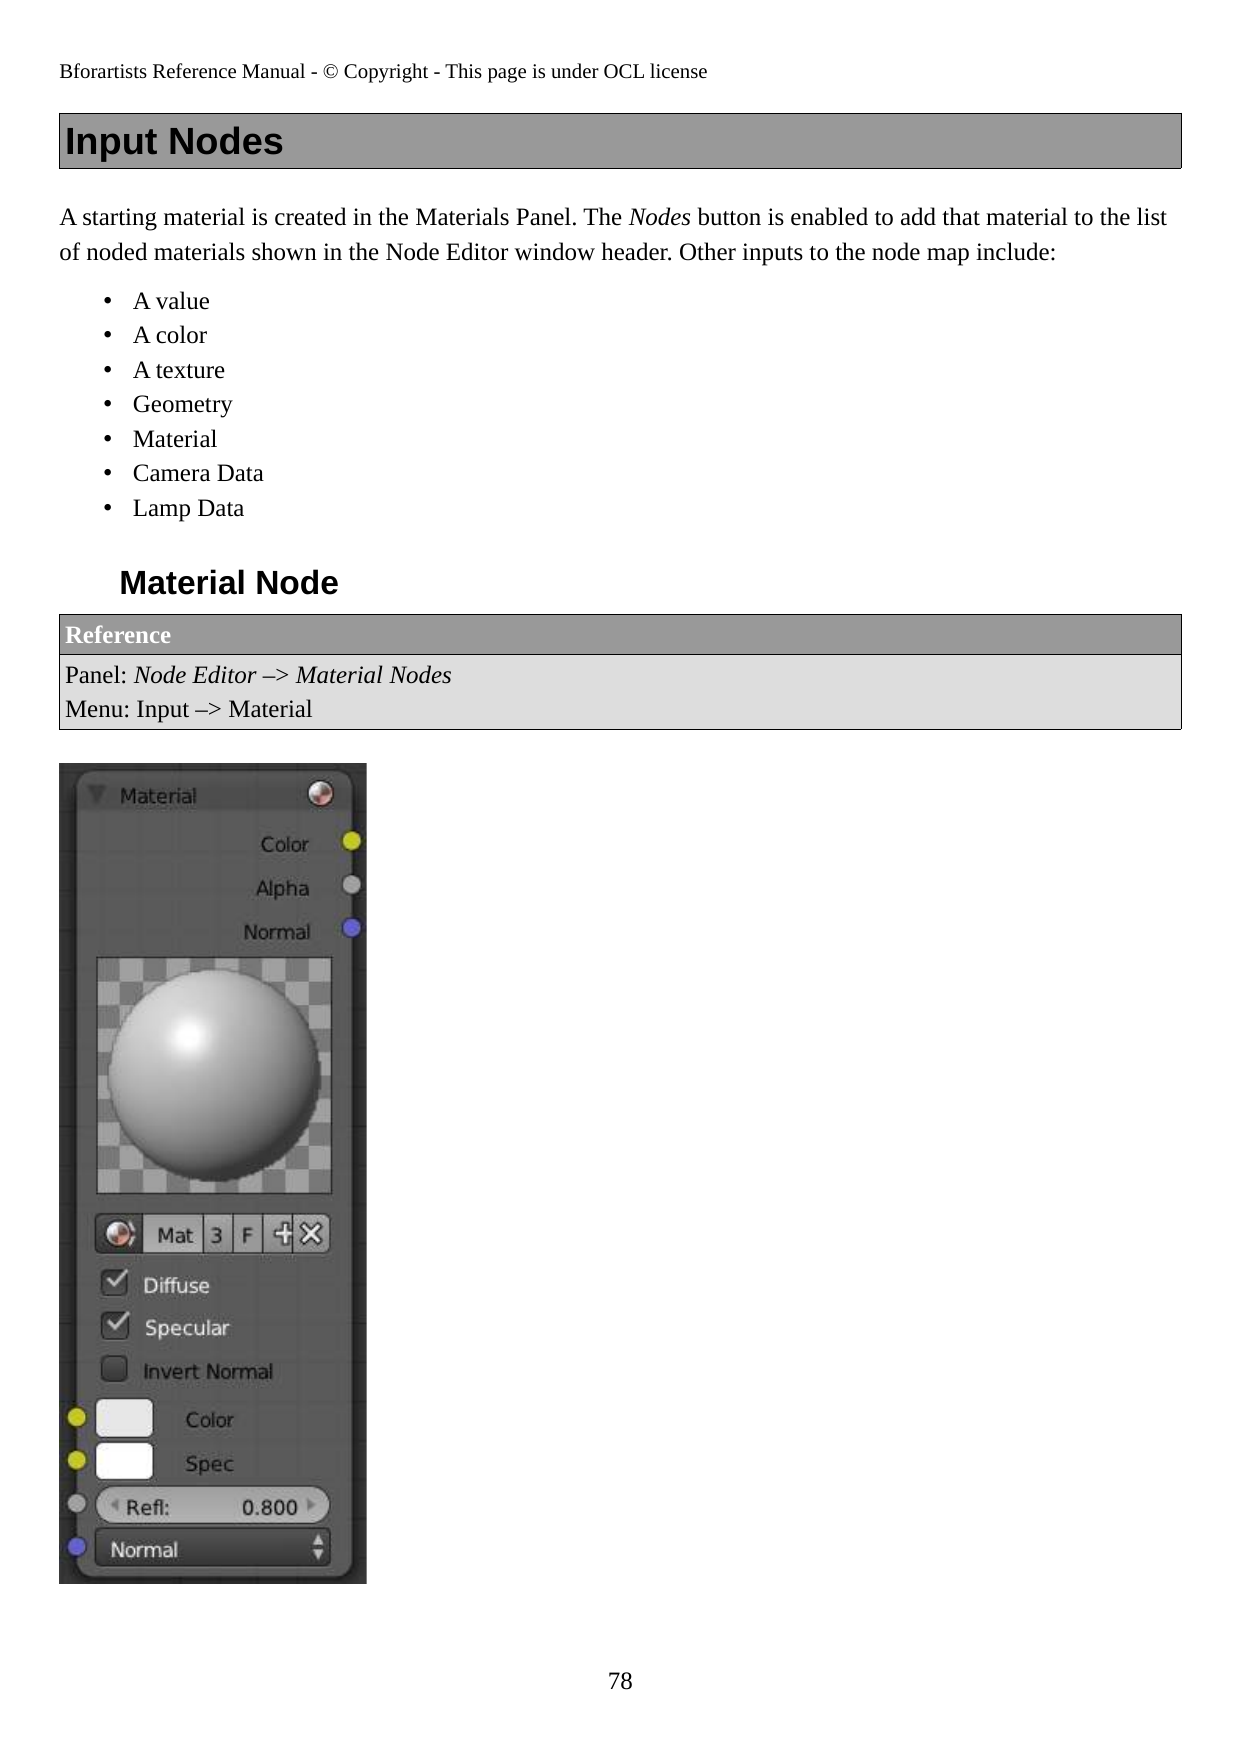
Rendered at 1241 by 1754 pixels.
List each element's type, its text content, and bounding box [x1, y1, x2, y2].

text A starting material is created in the Materials Panel. The Nodes button is enabled to add that material to the list of noded materials shown in the Node Editor window header. Other inputs to the node map include: [59, 202, 1181, 266]
list A color [103, 320, 1181, 349]
table_header Reference [60, 615, 1181, 654]
list Material [103, 424, 1181, 453]
list A texture [103, 355, 1181, 384]
table_cell Panel: Node Editor –> Material Nodes Menu: Input –> Material [60, 655, 1181, 729]
picture [59, 763, 367, 1584]
subtitle Material Node [59, 563, 1181, 601]
list Camera Data [103, 458, 1181, 487]
table_header Input Nodes [60, 114, 1181, 168]
list A value [103, 286, 1181, 315]
list Geometry [103, 389, 1181, 418]
list Lamp Data [103, 493, 1181, 522]
